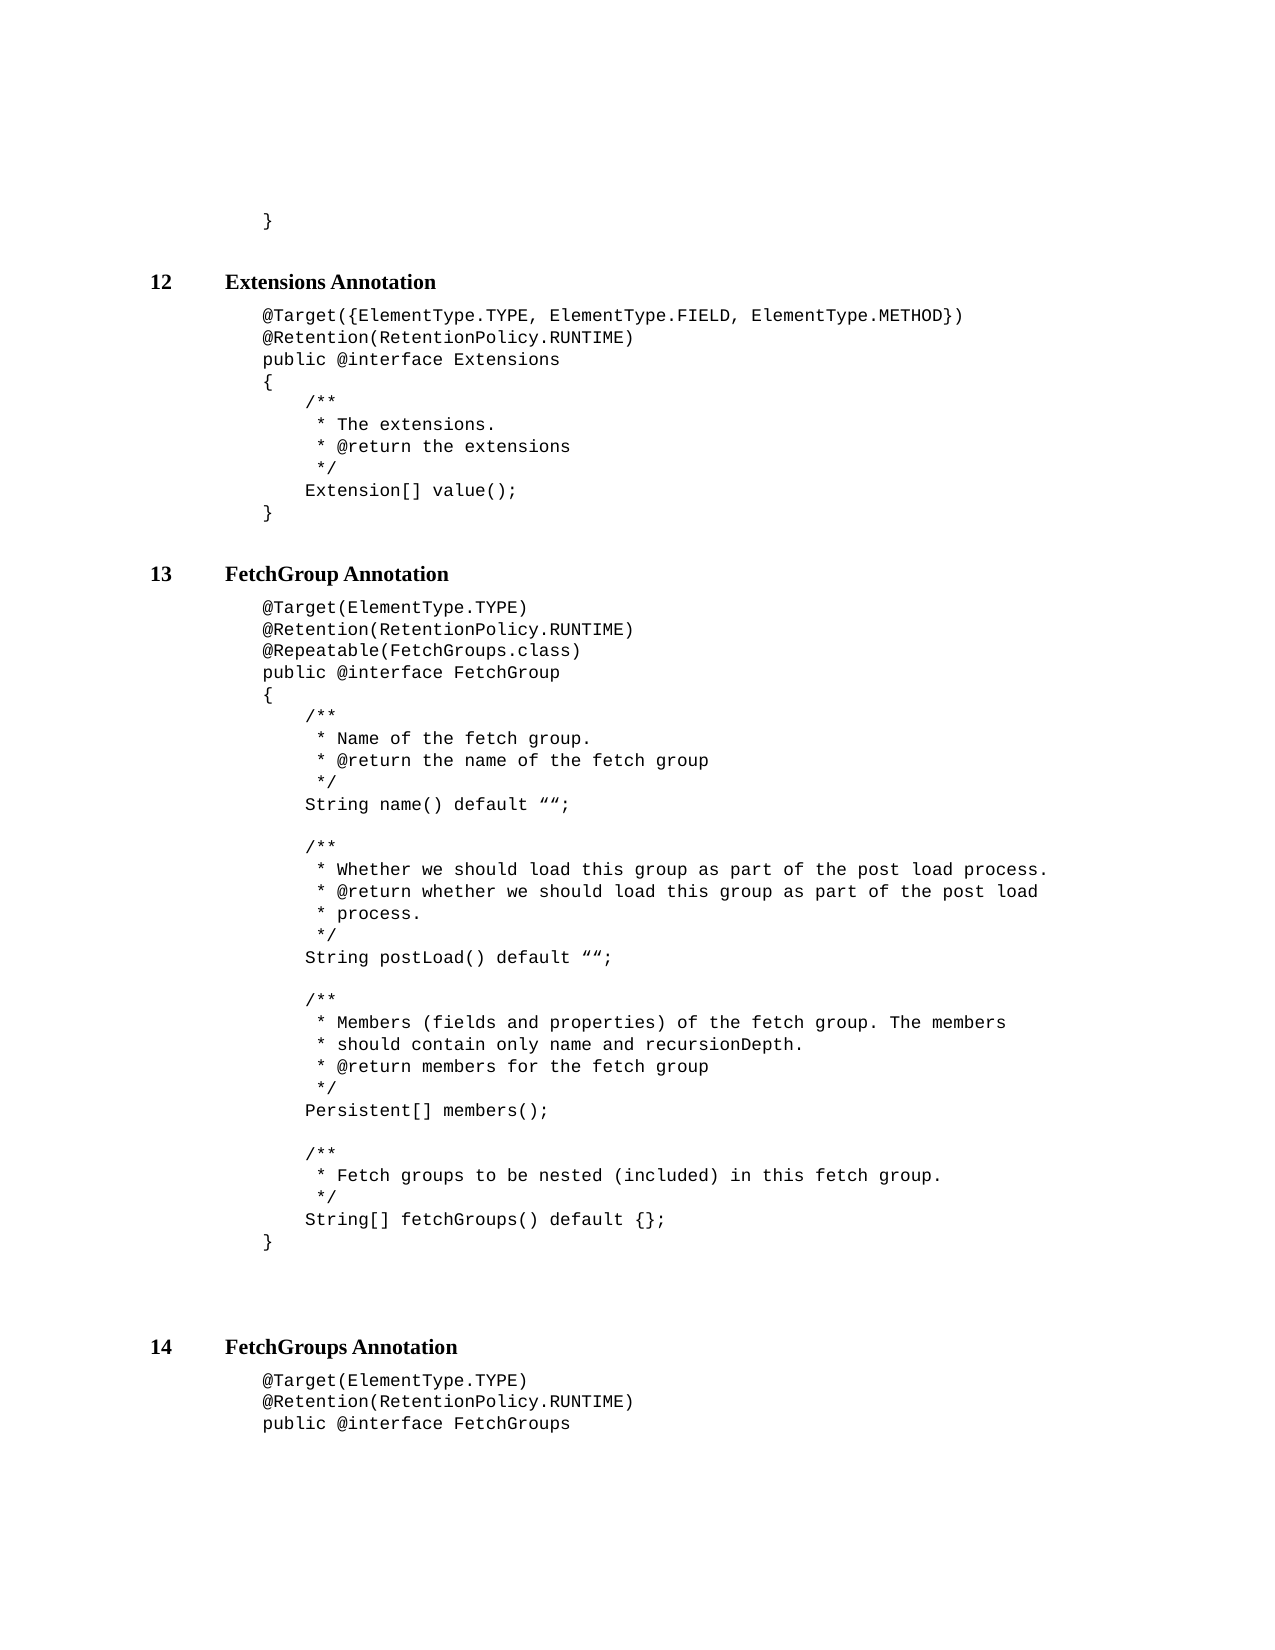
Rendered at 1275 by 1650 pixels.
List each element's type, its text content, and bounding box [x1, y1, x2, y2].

text { [262, 684, 1125, 706]
text @Target({ElementType.TYPE, ElementType.FIELD, ElementType.METHOD}) [262, 305, 1125, 327]
text { [262, 370, 1125, 392]
text public @interface Extensions [262, 348, 1125, 370]
text /** [262, 706, 1125, 728]
text String postLoad() default ““; [262, 946, 1125, 968]
subtitle FetchGroups Annotation [150, 1333, 1125, 1359]
text * process. [262, 903, 1125, 924]
text @Retention(RetentionPolicy.RUNTIME) [262, 327, 1125, 348]
text } [262, 502, 1125, 523]
subtitle FetchGroup Annotation [150, 560, 1125, 586]
text /** [262, 392, 1125, 414]
text public @interface FetchGroup [262, 662, 1125, 684]
text @Target(ElementType.TYPE) [262, 596, 1125, 618]
text String[] fetchGroups() default {}; [262, 1209, 1125, 1231]
text @Target(ElementType.TYPE) [262, 1369, 1125, 1391]
text @Retention(RetentionPolicy.RUNTIME) [262, 618, 1125, 640]
text * @return the extensions [262, 436, 1125, 458]
text */ [262, 771, 1125, 793]
text String name() default ““; [262, 793, 1125, 815]
text * Name of the fetch group. [262, 728, 1125, 749]
text } [262, 1231, 1125, 1253]
text */ [262, 1187, 1125, 1209]
text */ [262, 924, 1125, 946]
text Extension[] value(); [262, 480, 1125, 502]
text * @return whether we should load this group as part of the post load [262, 881, 1125, 903]
text * Fetch groups to be nested (included) in this fetch group. [262, 1165, 1125, 1187]
text * Members (fields and properties) of the fetch group. The members [262, 1012, 1125, 1034]
text Persistent[] members(); [262, 1099, 1125, 1121]
text } [262, 210, 1125, 232]
text */ [262, 1078, 1125, 1099]
text * @return the name of the fetch group [262, 749, 1125, 771]
text * The extensions. [262, 414, 1125, 436]
text @Retention(RetentionPolicy.RUNTIME) [262, 1391, 1125, 1413]
text public @interface FetchGroups [262, 1413, 1125, 1435]
text @Repeatable(FetchGroups.class) [262, 640, 1125, 662]
text /** [262, 837, 1125, 859]
text * Whether we should load this group as part of the post load process. [262, 859, 1125, 881]
text * should contain only name and recursionDepth. [262, 1034, 1125, 1056]
subtitle Extensions Annotation [150, 268, 1125, 294]
text /** [262, 990, 1125, 1012]
text /** [262, 1143, 1125, 1165]
text * @return members for the fetch group [262, 1056, 1125, 1078]
text */ [262, 458, 1125, 480]
